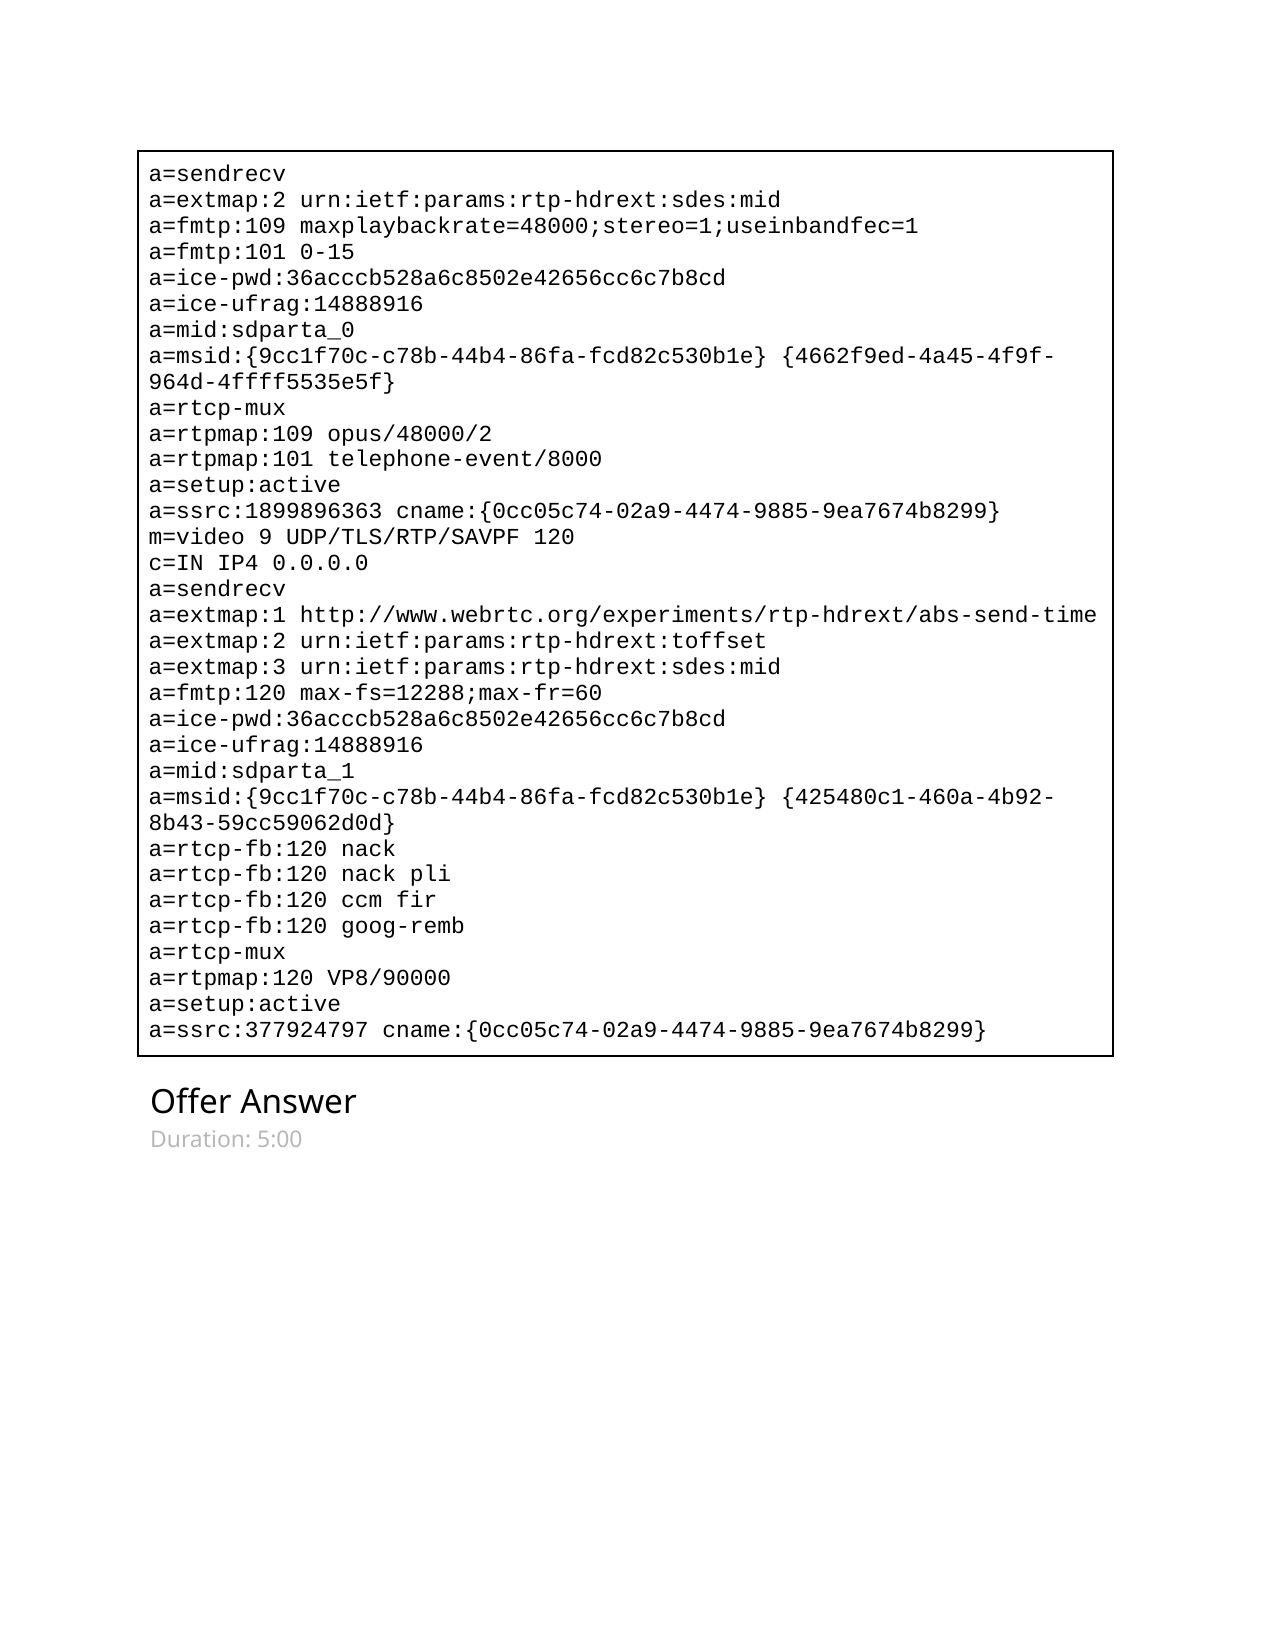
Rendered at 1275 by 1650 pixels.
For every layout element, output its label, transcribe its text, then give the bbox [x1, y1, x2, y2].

text Duration: 5:00 [150, 1123, 1125, 1154]
table_header a=sendrecv a=extmap:2 urn:ietf:params:rtp-hdrext:sdes:mid a=fmtp:109 maxplaybackrate=48000;stereo=1;useinbandfec=1 a=fmtp:101 0-15 a=ice-pwd:36acccb528a6c8502e42656cc6c7b8cd a=ice-ufrag:14888916 a=mid:sdparta_0 a=msid:{9cc1f70c-c78b-44b4-86fa-fcd82c530b1e} {4662f9ed-4a45-4f9f-964d-4ffff5535e5f} a=rtcp-mux a=rtpmap:109 opus/48000/2 a=rtpmap:101 telephone-event/8000 a=setup:active a=ssrc:1899896363 cname:{0cc05c74-02a9-4474-9885-9ea7674b8299} m=video 9 UDP/TLS/RTP/SAVPF 120 c=IN IP4 0.0.0.0 a=sendrecv a=extmap:1 http://www.webrtc.org/experiments/rtp-hdrext/abs-send-time a=extmap:2 urn:ietf:params:rtp-hdrext:toffset a=extmap:3 urn:ietf:params:rtp-hdrext:sdes:mid a=fmtp:120 max-fs=12288;max-fr=60 a=ice-pwd:36acccb528a6c8502e42656cc6c7b8cd a=ice-ufrag:14888916 a=mid:sdparta_1 a=msid:{9cc1f70c-c78b-44b4-86fa-fcd82c530b1e} {425480c1-460a-4b92-8b43-59cc59062d0d} a=rtcp-fb:120 nack a=rtcp-fb:120 nack pli a=rtcp-fb:120 ccm fir a=rtcp-fb:120 goog-remb a=rtcp-mux a=rtpmap:120 VP8/90000 a=setup:active a=ssrc:377924797 cname:{0cc05c74-02a9-4474-9885-9ea7674b8299} [139, 152, 1112, 1055]
subtitle Offer Answer [150, 1078, 1125, 1123]
